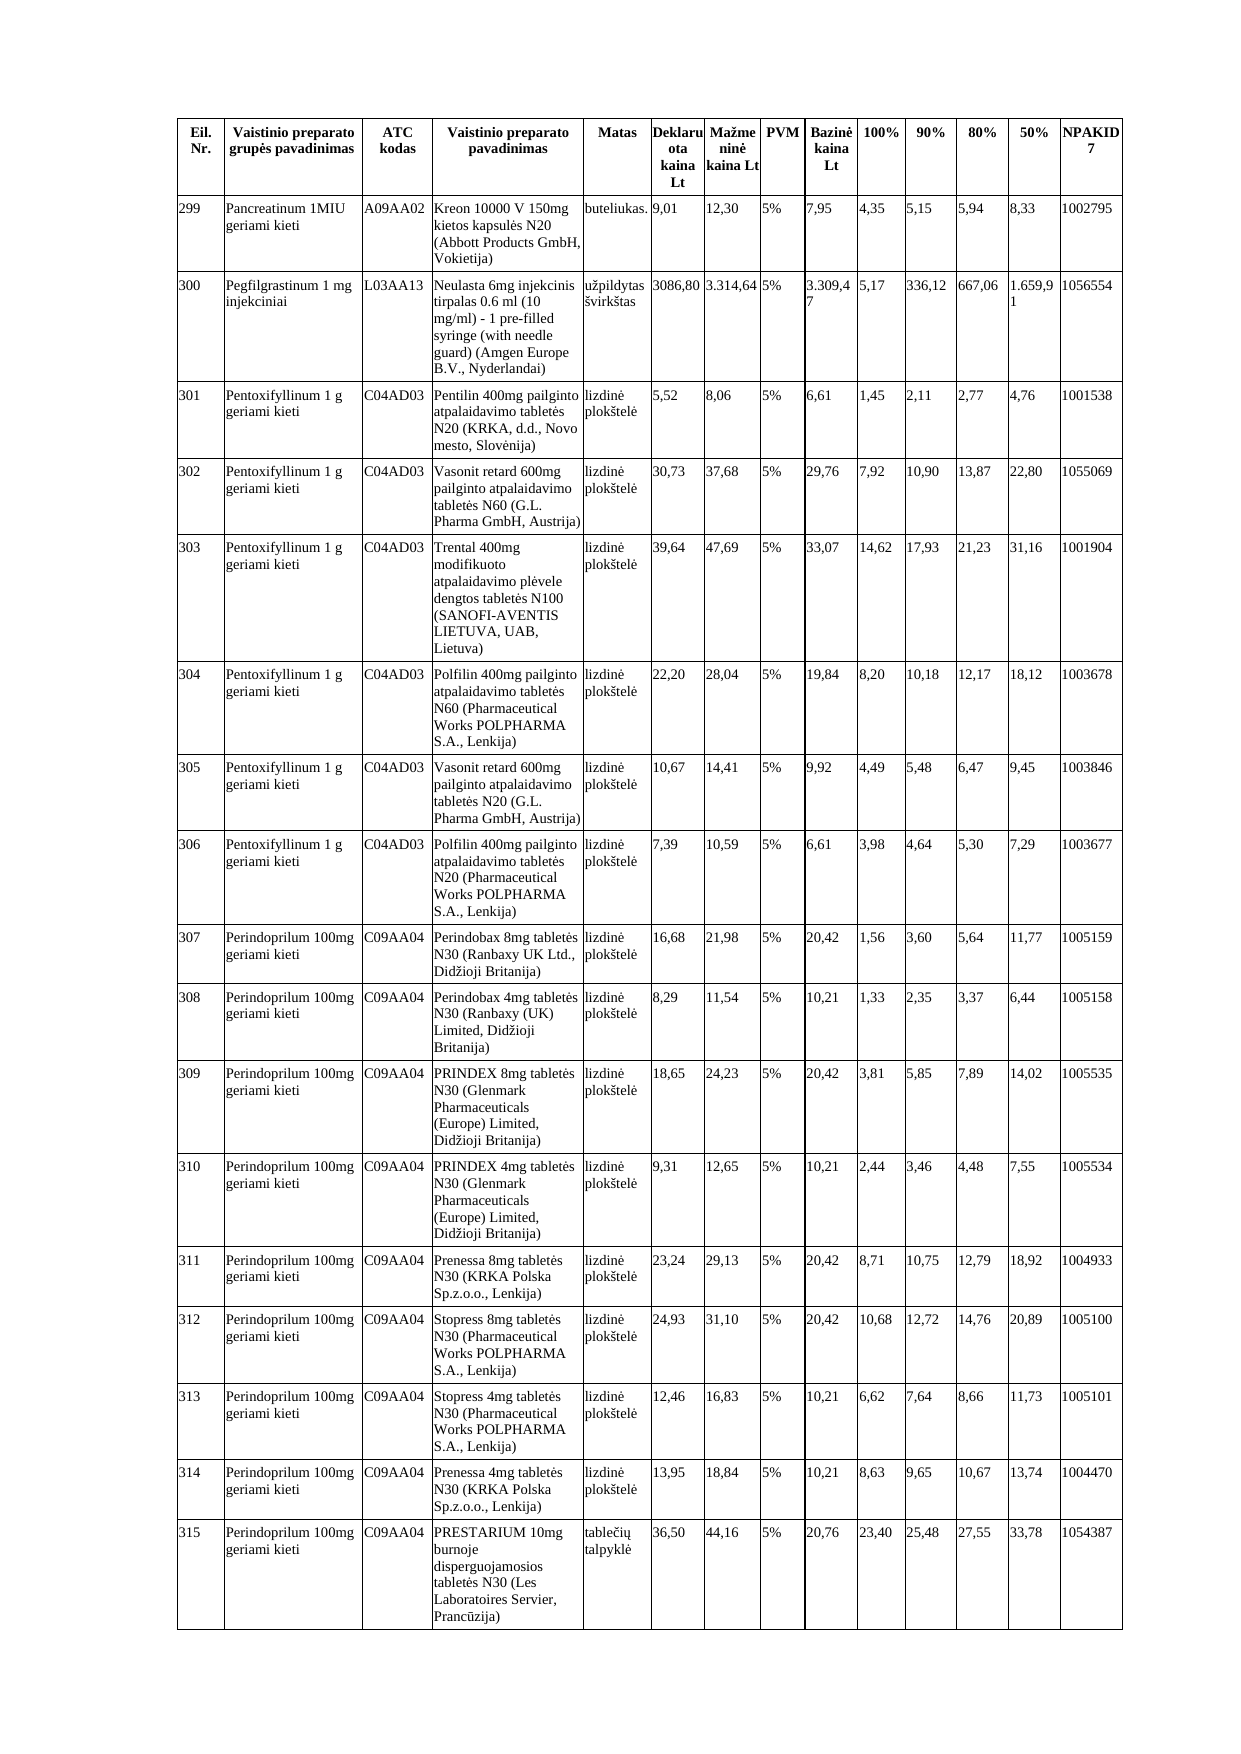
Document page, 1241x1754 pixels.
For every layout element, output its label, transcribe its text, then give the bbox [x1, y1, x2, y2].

table_cell 311 [178, 1247, 224, 1306]
table_cell 5% [761, 382, 804, 457]
table_cell 5% [761, 1247, 804, 1306]
table_cell 14,41 [705, 755, 760, 830]
table_cell 21,98 [705, 925, 760, 983]
table_cell 36,50 [652, 1520, 704, 1628]
table_cell 9,01 [652, 196, 704, 271]
table_cell 4,49 [858, 755, 905, 830]
table_cell A09AA02 [363, 196, 432, 271]
table_cell Prenessa 8mg tabletės N30 (KRKA Polska Sp.z.o.o., Lenkija) [433, 1247, 583, 1306]
table_cell 1004470 [1061, 1460, 1122, 1518]
table_cell 29,13 [705, 1247, 760, 1306]
table_cell 3,60 [906, 925, 956, 983]
table_cell 20,89 [1009, 1307, 1060, 1382]
table_cell 20,42 [806, 925, 857, 983]
table_cell Perindoprilum 100mg geriami kieti [225, 1460, 362, 1518]
table_cell 8,71 [858, 1247, 905, 1306]
table_cell 7,55 [1009, 1154, 1060, 1246]
table_cell C09AA04 [363, 1154, 432, 1246]
table_cell 7,89 [957, 1061, 1008, 1153]
table_cell 16,68 [652, 925, 704, 983]
table_cell Pentilin 400mg pailginto atpalaidavimo tabletės N20 (KRKA, d.d., Novo mesto, Slovėnija) [433, 382, 583, 457]
table_cell Pegfilgrastinum 1 mg injekciniai [225, 272, 362, 381]
table_cell 10,18 [906, 662, 956, 754]
table_cell 12,79 [957, 1247, 1008, 1306]
table_cell Perindoprilum 100mg geriami kieti [225, 1247, 362, 1306]
table_cell 18,65 [652, 1061, 704, 1153]
table_cell 5% [761, 1384, 804, 1459]
table_cell tablečių talpyklė [584, 1520, 651, 1628]
table_cell 3,98 [858, 831, 905, 924]
table_cell 303 [178, 535, 224, 661]
table_cell 20,42 [806, 1307, 857, 1382]
table_cell 7,92 [858, 459, 905, 534]
table_cell 5% [761, 459, 804, 534]
table_cell 24,23 [705, 1061, 760, 1153]
table_cell 13,74 [1009, 1460, 1060, 1518]
table_header NPAKID7 [1061, 119, 1122, 194]
table_cell 300 [178, 272, 224, 381]
table_cell 336,12 [906, 272, 956, 381]
table_cell 1001904 [1061, 535, 1122, 661]
table_cell lizdinė plokštelė [584, 662, 651, 754]
table_cell 1,45 [858, 382, 905, 457]
table_cell Perindobax 4mg tabletės N30 (Ranbaxy (UK) Limited, Didžioji Britanija) [433, 984, 583, 1060]
table_cell 5% [761, 1307, 804, 1382]
table_cell 305 [178, 755, 224, 830]
table_cell C09AA04 [363, 1520, 432, 1628]
table_cell 5,48 [906, 755, 956, 830]
table_header 80% [957, 119, 1008, 194]
table_cell Perindoprilum 100mg geriami kieti [225, 1061, 362, 1153]
table_cell Stopress 8mg tabletės N30 (Pharmaceutical Works POLPHARMA S.A., Lenkija) [433, 1307, 583, 1382]
table_cell 44,16 [705, 1520, 760, 1628]
table_cell 2,11 [906, 382, 956, 457]
table_header Matas [584, 119, 651, 194]
table_cell Trental 400mg modifikuoto atpalaidavimo plėvele dengtos tabletės N100 (SANOFI-AVENTIS LIETUVA, UAB, Lietuva) [433, 535, 583, 661]
table_cell 8,63 [858, 1460, 905, 1518]
table_cell buteliukas. [584, 196, 651, 271]
table_cell 309 [178, 1061, 224, 1153]
table_cell PRINDEX 4mg tabletės N30 (Glenmark Pharmaceuticals (Europe) Limited, Didžioji Britanija) [433, 1154, 583, 1246]
table_header Deklaruota kaina Lt [652, 119, 704, 194]
table_cell 12,72 [906, 1307, 956, 1382]
table_cell Kreon 10000 V 150mg kietos kapsulės N20 (Abbott Products GmbH, Vokietija) [433, 196, 583, 271]
table_cell Perindoprilum 100mg geriami kieti [225, 1154, 362, 1246]
table_cell 14,76 [957, 1307, 1008, 1382]
table_cell Polfilin 400mg pailginto atpalaidavimo tabletės N20 (Pharmaceutical Works POLPHARMA S.A., Lenkija) [433, 831, 583, 924]
table_cell 4,48 [957, 1154, 1008, 1246]
table_cell 12,30 [705, 196, 760, 271]
table_cell 2,35 [906, 984, 956, 1060]
table_cell 20,42 [806, 1247, 857, 1306]
table_cell lizdinė plokštelė [584, 984, 651, 1060]
table_cell C09AA04 [363, 1307, 432, 1382]
table_cell 2,77 [957, 382, 1008, 457]
table_cell lizdinė plokštelė [584, 459, 651, 534]
table_header Mažmeninė kaina Lt [705, 119, 760, 194]
table_cell 307 [178, 925, 224, 983]
table_cell 8,20 [858, 662, 905, 754]
table_cell 304 [178, 662, 224, 754]
table_cell 24,93 [652, 1307, 704, 1382]
table_cell Pentoxifyllinum 1 g geriami kieti [225, 662, 362, 754]
table_cell PRESTARIUM 10mg burnoje disperguojamosios tabletės N30 (Les Laboratoires Servier, Prancūzija) [433, 1520, 583, 1628]
table_cell 1005158 [1061, 984, 1122, 1060]
table_cell 10,21 [806, 984, 857, 1060]
table_cell C09AA04 [363, 1061, 432, 1153]
table_cell 14,62 [858, 535, 905, 661]
table_cell 6,47 [957, 755, 1008, 830]
table_cell 10,90 [906, 459, 956, 534]
table_cell 1001538 [1061, 382, 1122, 457]
table_cell Pentoxifyllinum 1 g geriami kieti [225, 755, 362, 830]
table_cell C09AA04 [363, 925, 432, 983]
table_cell Perindoprilum 100mg geriami kieti [225, 984, 362, 1060]
table_cell C04AD03 [363, 662, 432, 754]
table_header 50% [1009, 119, 1060, 194]
table_cell lizdinė plokštelė [584, 1247, 651, 1306]
table_cell 5,64 [957, 925, 1008, 983]
table_cell 306 [178, 831, 224, 924]
table_cell 302 [178, 459, 224, 534]
table_cell 12,46 [652, 1384, 704, 1459]
table_cell 9,92 [806, 755, 857, 830]
table_cell 11,73 [1009, 1384, 1060, 1459]
table_cell Vasonit retard 600mg pailginto atpalaidavimo tabletės N60 (G.L. Pharma GmbH, Austrija) [433, 459, 583, 534]
table_header PVM [761, 119, 804, 194]
table_cell 1005534 [1061, 1154, 1122, 1246]
table_cell 39,64 [652, 535, 704, 661]
table_cell 13,95 [652, 1460, 704, 1518]
table_cell 5% [761, 535, 804, 661]
table_cell 10,75 [906, 1247, 956, 1306]
table_cell 1003846 [1061, 755, 1122, 830]
table_cell Pentoxifyllinum 1 g geriami kieti [225, 459, 362, 534]
table_cell 33,07 [806, 535, 857, 661]
table_cell 308 [178, 984, 224, 1060]
table_cell 5% [761, 984, 804, 1060]
table_cell C09AA04 [363, 1247, 432, 1306]
table_cell 5% [761, 755, 804, 830]
table_cell lizdinė plokštelė [584, 1154, 651, 1246]
table_cell 1005535 [1061, 1061, 1122, 1153]
table_cell 3,81 [858, 1061, 905, 1153]
table_cell 5% [761, 272, 804, 381]
table_cell 6,61 [806, 831, 857, 924]
table_cell 31,10 [705, 1307, 760, 1382]
table_cell Pentoxifyllinum 1 g geriami kieti [225, 535, 362, 661]
table_cell 299 [178, 196, 224, 271]
table_cell 11,77 [1009, 925, 1060, 983]
table_cell 11,54 [705, 984, 760, 1060]
table_header ATC kodas [363, 119, 432, 194]
table_cell 10,67 [957, 1460, 1008, 1518]
table_cell 1054387 [1061, 1520, 1122, 1628]
table_cell PRINDEX 8mg tabletės N30 (Glenmark Pharmaceuticals (Europe) Limited, Didžioji Britanija) [433, 1061, 583, 1153]
table_cell 47,69 [705, 535, 760, 661]
table_cell 1.659,91 [1009, 272, 1060, 381]
table_cell 1055069 [1061, 459, 1122, 534]
table_cell 5% [761, 1460, 804, 1518]
table_cell lizdinė plokštelė [584, 925, 651, 983]
table_cell 20,42 [806, 1061, 857, 1153]
table_cell 315 [178, 1520, 224, 1628]
table_cell 17,93 [906, 535, 956, 661]
table_cell 5% [761, 196, 804, 271]
table_cell 1003678 [1061, 662, 1122, 754]
table_cell C04AD03 [363, 382, 432, 457]
table_cell 18,92 [1009, 1247, 1060, 1306]
table_cell Perindoprilum 100mg geriami kieti [225, 1520, 362, 1628]
table_cell 4,64 [906, 831, 956, 924]
table_cell 22,20 [652, 662, 704, 754]
table_cell 314 [178, 1460, 224, 1518]
table_cell 23,24 [652, 1247, 704, 1306]
table_cell 1004933 [1061, 1247, 1122, 1306]
table_cell 8,66 [957, 1384, 1008, 1459]
table_cell Perindoprilum 100mg geriami kieti [225, 925, 362, 983]
table_cell 29,76 [806, 459, 857, 534]
table_cell 1005101 [1061, 1384, 1122, 1459]
table_header 90% [906, 119, 956, 194]
table_cell lizdinė plokštelė [584, 1307, 651, 1382]
table_cell 10,21 [806, 1154, 857, 1246]
table_cell 10,21 [806, 1460, 857, 1518]
table_cell 5,30 [957, 831, 1008, 924]
table_cell 7,64 [906, 1384, 956, 1459]
table_cell 3,37 [957, 984, 1008, 1060]
table_cell 1,56 [858, 925, 905, 983]
table_cell 3.309,47 [806, 272, 857, 381]
table_cell 7,95 [806, 196, 857, 271]
table_cell lizdinė plokštelė [584, 1384, 651, 1459]
table_cell 6,44 [1009, 984, 1060, 1060]
table_cell 1,33 [858, 984, 905, 1060]
table_cell 8,06 [705, 382, 760, 457]
table_cell 3086,80 [652, 272, 704, 381]
table_cell 21,23 [957, 535, 1008, 661]
table_cell 1003677 [1061, 831, 1122, 924]
table_cell 9,65 [906, 1460, 956, 1518]
table_cell 27,55 [957, 1520, 1008, 1628]
table_cell 5% [761, 1154, 804, 1246]
table_cell 312 [178, 1307, 224, 1382]
table_cell 7,39 [652, 831, 704, 924]
table_cell 9,31 [652, 1154, 704, 1246]
table_cell C04AD03 [363, 831, 432, 924]
table_cell 19,84 [806, 662, 857, 754]
table_header Eil. Nr. [178, 119, 224, 194]
table_header Vaistinio preparato grupės pavadinimas [225, 119, 362, 194]
table_cell 8,33 [1009, 196, 1060, 271]
table_cell 2,44 [858, 1154, 905, 1246]
table_cell 25,48 [906, 1520, 956, 1628]
table_cell Perindoprilum 100mg geriami kieti [225, 1384, 362, 1459]
table_header 100% [858, 119, 905, 194]
table_cell Pancreatinum 1MIU geriami kieti [225, 196, 362, 271]
table_cell 10,67 [652, 755, 704, 830]
table_cell 5% [761, 1061, 804, 1153]
table_cell 5% [761, 925, 804, 983]
table_cell 22,80 [1009, 459, 1060, 534]
table_cell užpildytas švirkštas [584, 272, 651, 381]
table_cell 12,65 [705, 1154, 760, 1246]
table_cell 10,68 [858, 1307, 905, 1382]
table_cell 8,29 [652, 984, 704, 1060]
table_cell Pentoxifyllinum 1 g geriami kieti [225, 382, 362, 457]
table_cell C09AA04 [363, 984, 432, 1060]
table_cell 7,29 [1009, 831, 1060, 924]
table_cell L03AA13 [363, 272, 432, 381]
table_cell 13,87 [957, 459, 1008, 534]
table_cell 18,12 [1009, 662, 1060, 754]
table_cell 1002795 [1061, 196, 1122, 271]
table_cell lizdinė plokštelė [584, 382, 651, 457]
table_cell C09AA04 [363, 1460, 432, 1518]
table_cell Vasonit retard 600mg pailginto atpalaidavimo tabletės N20 (G.L. Pharma GmbH, Austrija) [433, 755, 583, 830]
table_cell Polfilin 400mg pailginto atpalaidavimo tabletės N60 (Pharmaceutical Works POLPHARMA S.A., Lenkija) [433, 662, 583, 754]
table_cell 28,04 [705, 662, 760, 754]
table_cell Neulasta 6mg injekcinis tirpalas 0.6 ml (10 mg/ml) - 1 pre-filled syringe (with needle guard) (Amgen Europe B.V., Nyderlandai) [433, 272, 583, 381]
table_cell 1005100 [1061, 1307, 1122, 1382]
table_cell 30,73 [652, 459, 704, 534]
table_cell 5,15 [906, 196, 956, 271]
table_cell Perindobax 8mg tabletės N30 (Ranbaxy UK Ltd., Didžioji Britanija) [433, 925, 583, 983]
table_cell 33,78 [1009, 1520, 1060, 1628]
table_cell 5% [761, 831, 804, 924]
table_header Vaistinio preparato pavadinimas [433, 119, 583, 194]
table_cell 5,94 [957, 196, 1008, 271]
table_cell 5,85 [906, 1061, 956, 1153]
table_cell 10,21 [806, 1384, 857, 1459]
table_cell 18,84 [705, 1460, 760, 1518]
table_cell 301 [178, 382, 224, 457]
table_cell 5,52 [652, 382, 704, 457]
table_cell 1056554 [1061, 272, 1122, 381]
table_cell 37,68 [705, 459, 760, 534]
table_cell 667,06 [957, 272, 1008, 381]
table_cell 20,76 [806, 1520, 857, 1628]
table_cell lizdinė plokštelė [584, 831, 651, 924]
table_cell 6,62 [858, 1384, 905, 1459]
table_cell 3,46 [906, 1154, 956, 1246]
table_cell Perindoprilum 100mg geriami kieti [225, 1307, 362, 1382]
table_cell lizdinė plokštelė [584, 1061, 651, 1153]
table_cell 5,17 [858, 272, 905, 381]
table_cell Stopress 4mg tabletės N30 (Pharmaceutical Works POLPHARMA S.A., Lenkija) [433, 1384, 583, 1459]
table_cell lizdinė plokštelė [584, 755, 651, 830]
table_cell C04AD03 [363, 459, 432, 534]
table_cell 6,61 [806, 382, 857, 457]
table_cell lizdinė plokštelė [584, 535, 651, 661]
table_cell lizdinė plokštelė [584, 1460, 651, 1518]
table_cell C04AD03 [363, 535, 432, 661]
table_cell 5% [761, 1520, 804, 1628]
table_cell Prenessa 4mg tabletės N30 (KRKA Polska Sp.z.o.o., Lenkija) [433, 1460, 583, 1518]
table_cell 31,16 [1009, 535, 1060, 661]
table_cell 16,83 [705, 1384, 760, 1459]
table_cell 12,17 [957, 662, 1008, 754]
table_cell 10,59 [705, 831, 760, 924]
table_cell 1005159 [1061, 925, 1122, 983]
table_cell 4,76 [1009, 382, 1060, 457]
table_cell 9,45 [1009, 755, 1060, 830]
table_cell 23,40 [858, 1520, 905, 1628]
table_cell 4,35 [858, 196, 905, 271]
table_cell 310 [178, 1154, 224, 1246]
table_header Bazinė kaina Lt [806, 119, 857, 194]
table_cell Pentoxifyllinum 1 g geriami kieti [225, 831, 362, 924]
table_cell 3.314,64 [705, 272, 760, 381]
table_cell C04AD03 [363, 755, 432, 830]
table_cell C09AA04 [363, 1384, 432, 1459]
table_cell 313 [178, 1384, 224, 1459]
table_cell 14,02 [1009, 1061, 1060, 1153]
table_cell 5% [761, 662, 804, 754]
